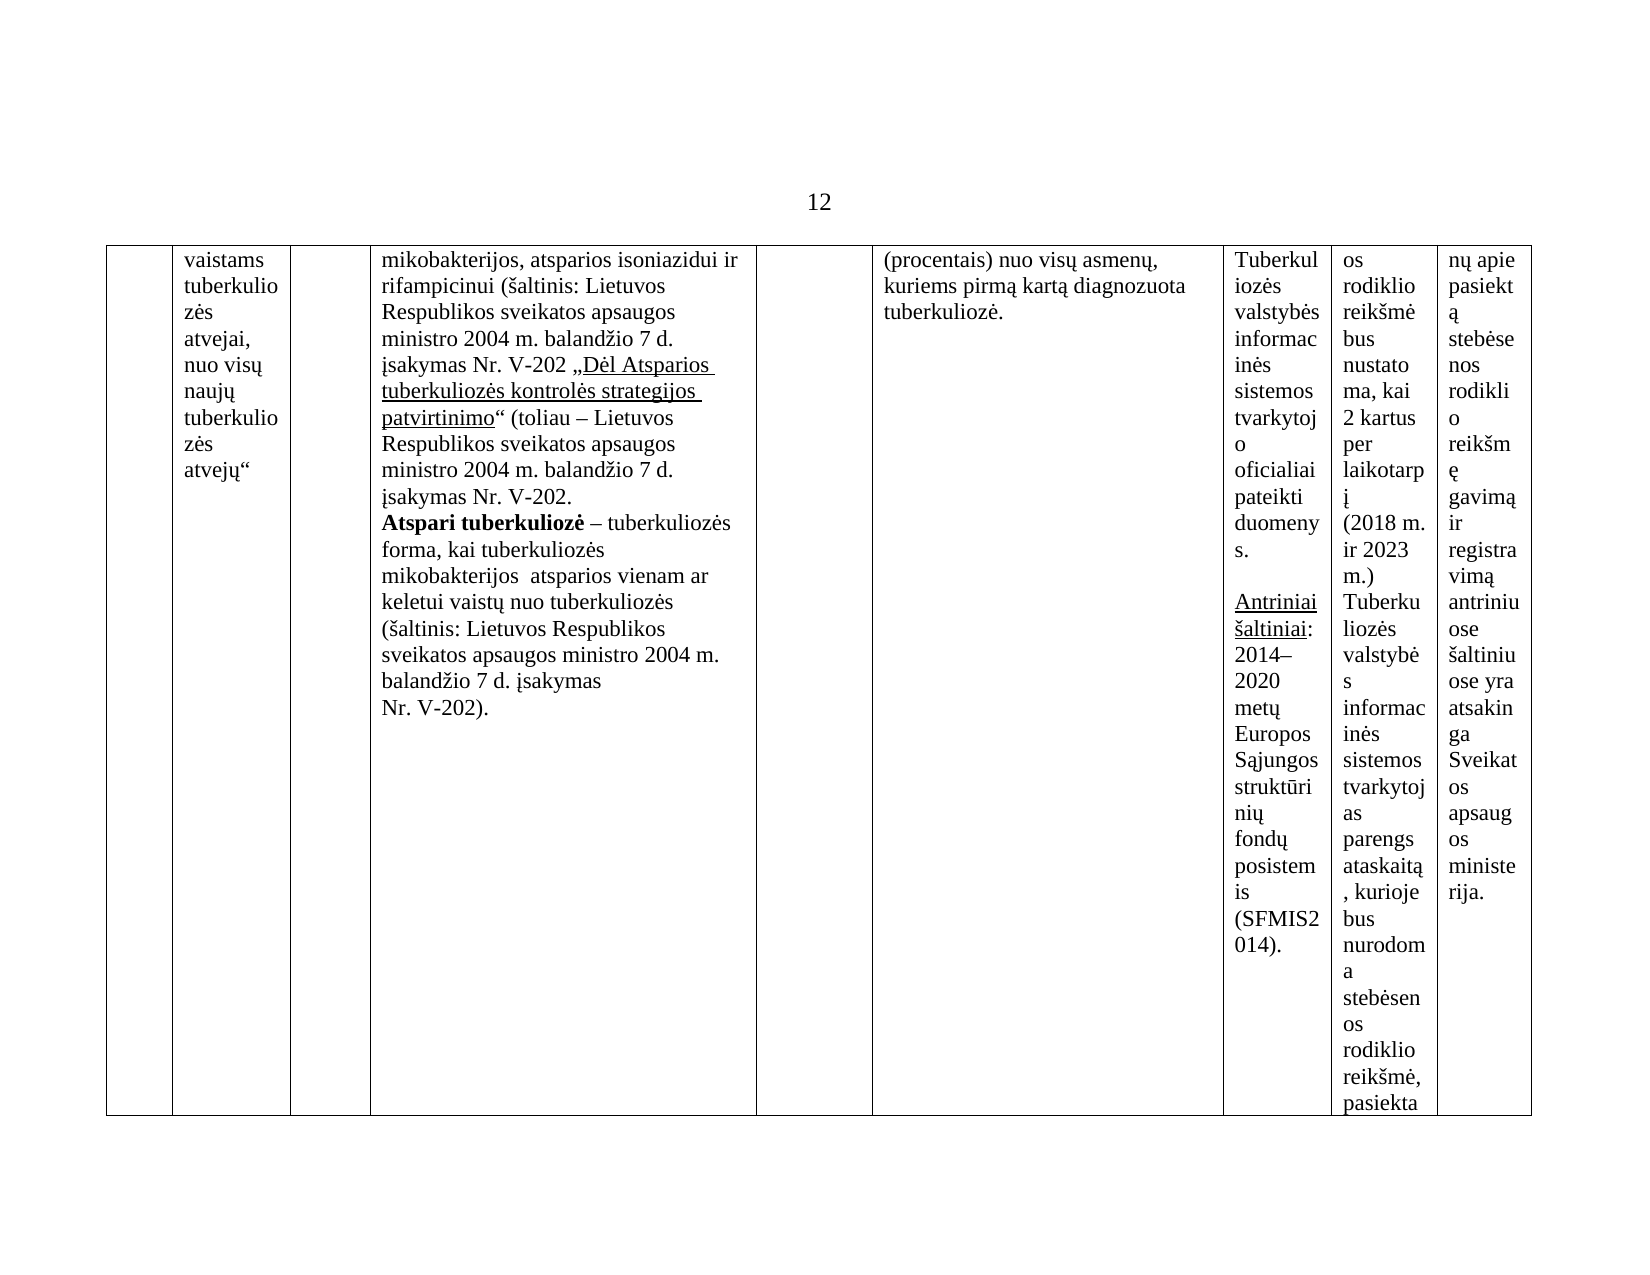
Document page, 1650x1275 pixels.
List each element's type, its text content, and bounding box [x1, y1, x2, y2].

table_cell [291, 246, 370, 1115]
table_cell vaistams tuberkuliozės atvejai, nuo visų naujų tuberkuliozės atvejų“ [173, 246, 290, 1115]
table_cell [757, 246, 872, 1115]
table_cell [107, 246, 172, 1115]
table_cell (procentais) nuo visų asmenų, kuriems pirmą kartą diagnozuota tuberkuliozė. [873, 246, 1223, 1115]
table_cell nų apie pasiektą stebėsenos rodiklio reikšmę gavimą ir registravimą antriniuose šaltiniuose yra atsakinga Sveikatos apsaugos ministerija. [1438, 246, 1531, 1115]
table_cell mikobakterijos, atsparios isoniazidui ir rifampicinui (šaltinis: Lietuvos Respublikos sveikatos apsaugos ministro 2004 m. balandžio 7 d. įsakymas Nr. V-202 „Dėl Atsparios tuberkuliozės kontrolės strategijos patvirtinimo“ (toliau – Lietuvos Respublikos sveikatos apsaugos ministro 2004 m. balandžio 7 d. įsakymas Nr. V-202. Atspari tuberkuliozė – tuberkuliozės forma, kai tuberkuliozės mikobakterijos atsparios vienam ar keletui vaistų nuo tuberkuliozės (šaltinis: Lietuvos Respublikos sveikatos apsaugos ministro 2004 m. balandžio 7 d. įsakymas Nr. V-202). [371, 246, 756, 1115]
table_cell Tuberkuliozės valstybės informacinės sistemos tvarkytojo oficialiai pateikti duomenys. Antriniai šaltiniai: 2014–2020 metų Europos Sąjungos struktūrinių fondų posistemis (SFMIS2014). [1224, 246, 1331, 1115]
table_cell os rodiklio reikšmė bus nustatoma, kai 2 kartus per laikotarpį (2018 m. ir 2023 m.) Tuberkuliozės valstybės informacinės sistemos tvarkytojas parengs ataskaitą, kurioje bus nurodoma stebėsenos rodiklio reikšmė, pasiekta [1332, 246, 1437, 1115]
